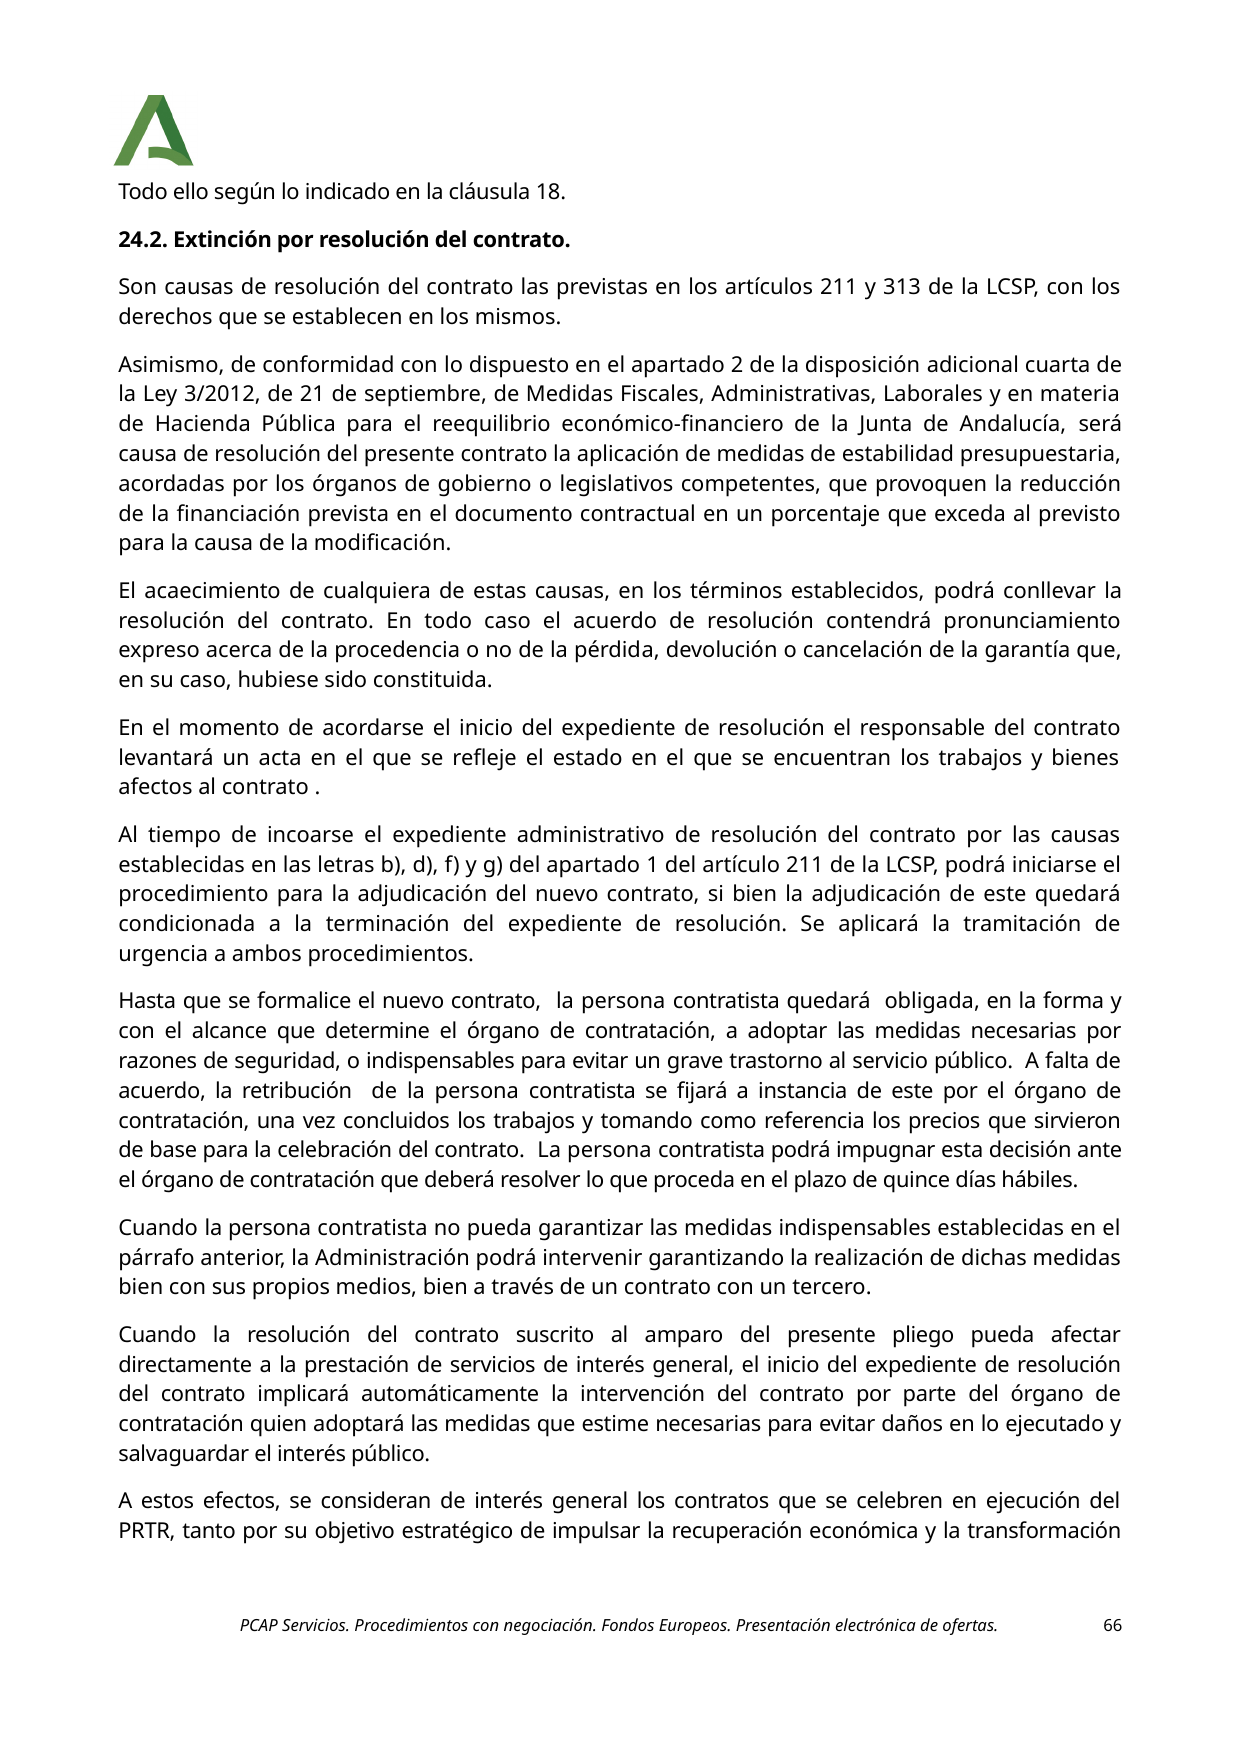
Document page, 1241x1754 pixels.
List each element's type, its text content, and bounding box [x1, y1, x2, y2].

text Al tiempo de incoarse el expediente administrativo de resolución del contrato por las causas establecidas en las letras b), d), f) y g) del apartado 1 del artículo 211 de la LCSP, podrá iniciarse el procedimiento para la adjudicación del nuevo contrato, si bien la adjudicación de este quedará condicionada a la terminación del expediente de resolución. Se aplicará la tramitación de urgencia a ambos procedimientos. [118, 819, 1122, 968]
text A estos efectos, se consideran de interés general los contratos que se celebren en ejecución del PRTR, tanto por su objetivo estratégico de impulsar la recuperación económica y la transformación [118, 1486, 1122, 1545]
picture [109, 91, 198, 170]
text En el momento de acordarse el inicio del expediente de resolución el responsable del contrato levantará un acta en el que se refleje el estado en el que se encuentran los trabajos y bienes afectos al contrato . [118, 712, 1122, 801]
text Asimismo, de conformidad con lo dispuesto en el apartado 2 de la disposición adicional cuarta de la Ley 3/2012, de 21 de septiembre, de Medidas Fiscales, Administrativas, Laborales y en materia de Hacienda Pública para el reequilibrio económico-financiero de la Junta de Andalucía, será causa de resolución del presente contrato la aplicación de medidas de estabilidad presupuestaria, acordadas por los órganos de gobierno o legislativos competentes, que provoquen la reducción de la financiación prevista en el documento contractual en un porcentaje que exceda al previsto para la causa de la modificación. [118, 349, 1122, 557]
text Son causas de resolución del contrato las previstas en los artículos 211 y 313 de la LCSP, con los derechos que se establecen en los mismos. [118, 271, 1122, 331]
text Hasta que se formalice el nuevo contrato, la persona contratista quedará obligada, en la forma y con el alcance que determine el órgano de contratación, a adoptar las medidas necesarias por razones de seguridad, o indispensables para evitar un grave trastorno al servicio público. A falta de acuerdo, la retribución de la persona contratista se fijará a instancia de este por el órgano de contratación, una vez concluidos los trabajos y tomando como referencia los precios que sirvieron de base para la celebración del contrato. La persona contratista podrá impugnar esta decisión ante el órgano de contratación que deberá resolver lo que proceda en el plazo de quince días hábiles. [118, 986, 1122, 1194]
text Todo ello según lo indicado en la cláusula 18. [118, 176, 1122, 206]
text El acaecimiento de cualquiera de estas causas, en los términos establecidos, podrá conllevar la resolución del contrato. En todo caso el acuerdo de resolución contendrá pronunciamiento expreso acerca de la procedencia o no de la pérdida, devolución o cancelación de la garantía que, en su caso, hubiese sido constituida. [118, 575, 1122, 694]
text Cuando la resolución del contrato suscrito al amparo del presente pliego pueda afectar directamente a la prestación de servicios de interés general, el inicio del expediente de resolución del contrato implicará automáticamente la intervención del contrato por parte del órgano de contratación quien adoptará las medidas que estime necesarias para evitar daños en lo ejecutado y salvaguardar el interés público. [118, 1319, 1122, 1468]
text Cuando la persona contratista no pueda garantizar las medidas indispensables establecidas en el párrafo anterior, la Administración podrá intervenir garantizando la realización de dichas medidas bien con sus propios medios, bien a través de un contrato con un tercero. [118, 1212, 1122, 1301]
subtitle 24.2. Extinción por resolución del contrato. [118, 224, 1122, 254]
